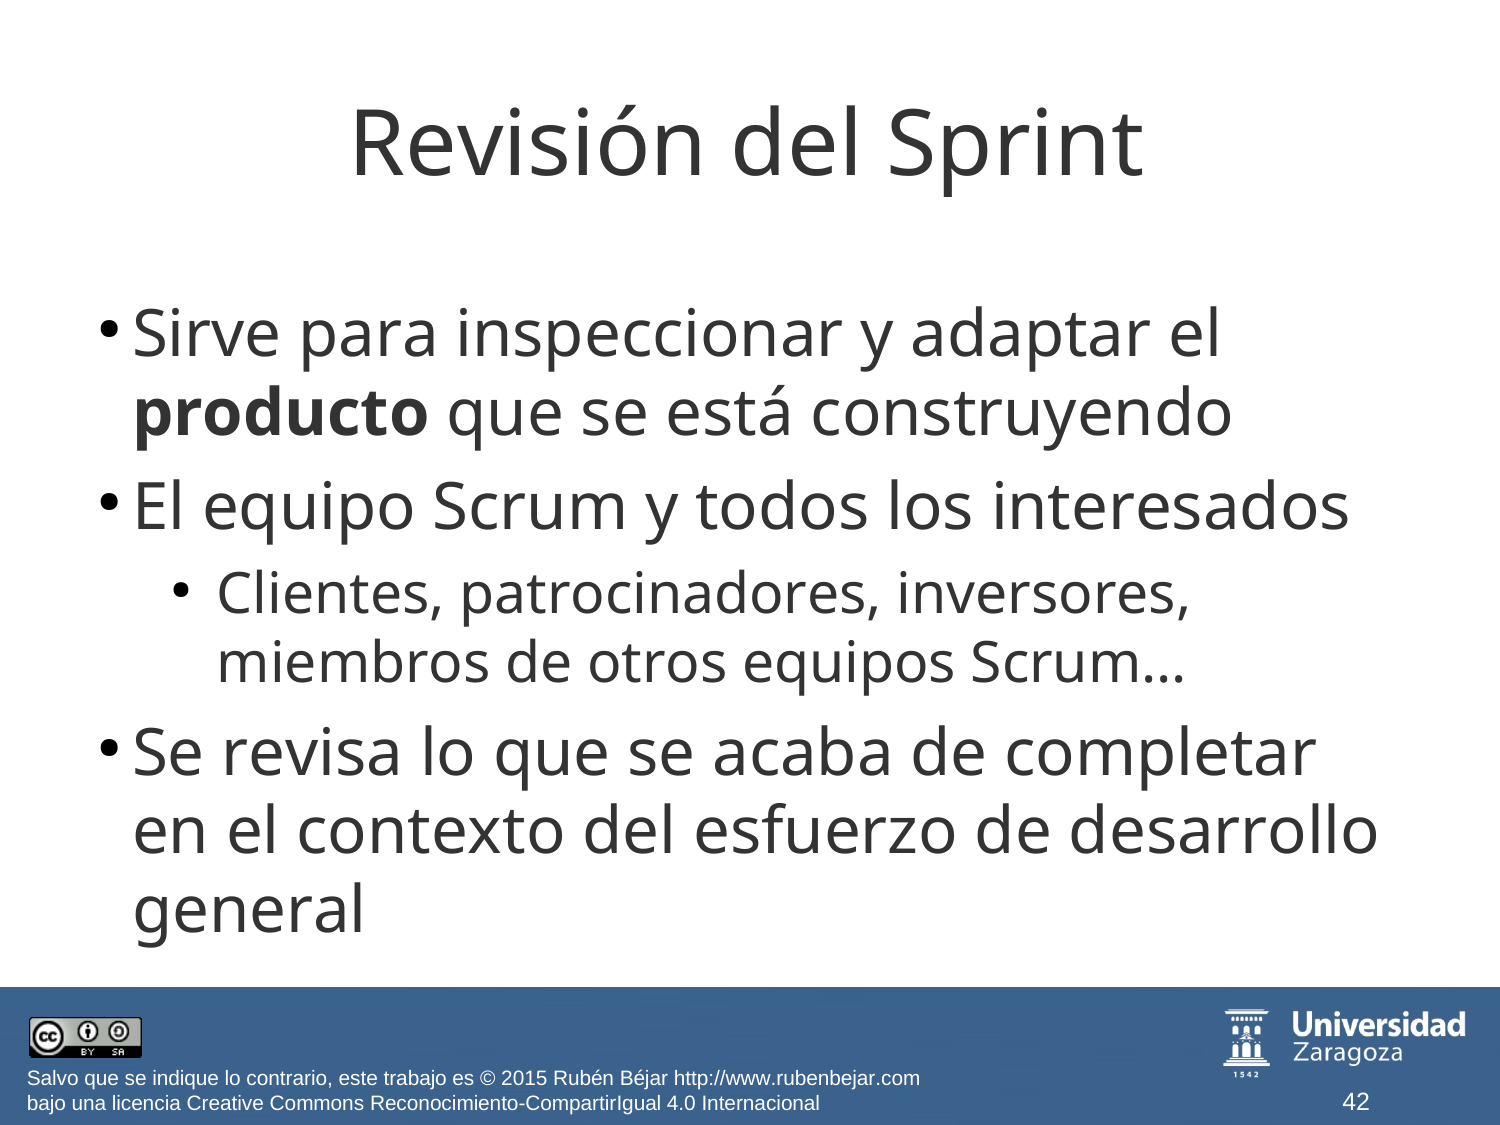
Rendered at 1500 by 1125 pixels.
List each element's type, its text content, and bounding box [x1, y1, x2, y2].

list Sirve para inspeccionar y adaptar el producto que se está construyendo El equipo Scrum y todos los interesados Clientes, patrocinadores, inversores, miembros de otros equipos Scrum... Se revisa lo que se acaba de completar en el contexto del esfuerzo de desarrollo general [82, 283, 1418, 957]
picture [0, 987, 1500, 1125]
title Revisión del Sprint [74, 21, 1420, 257]
